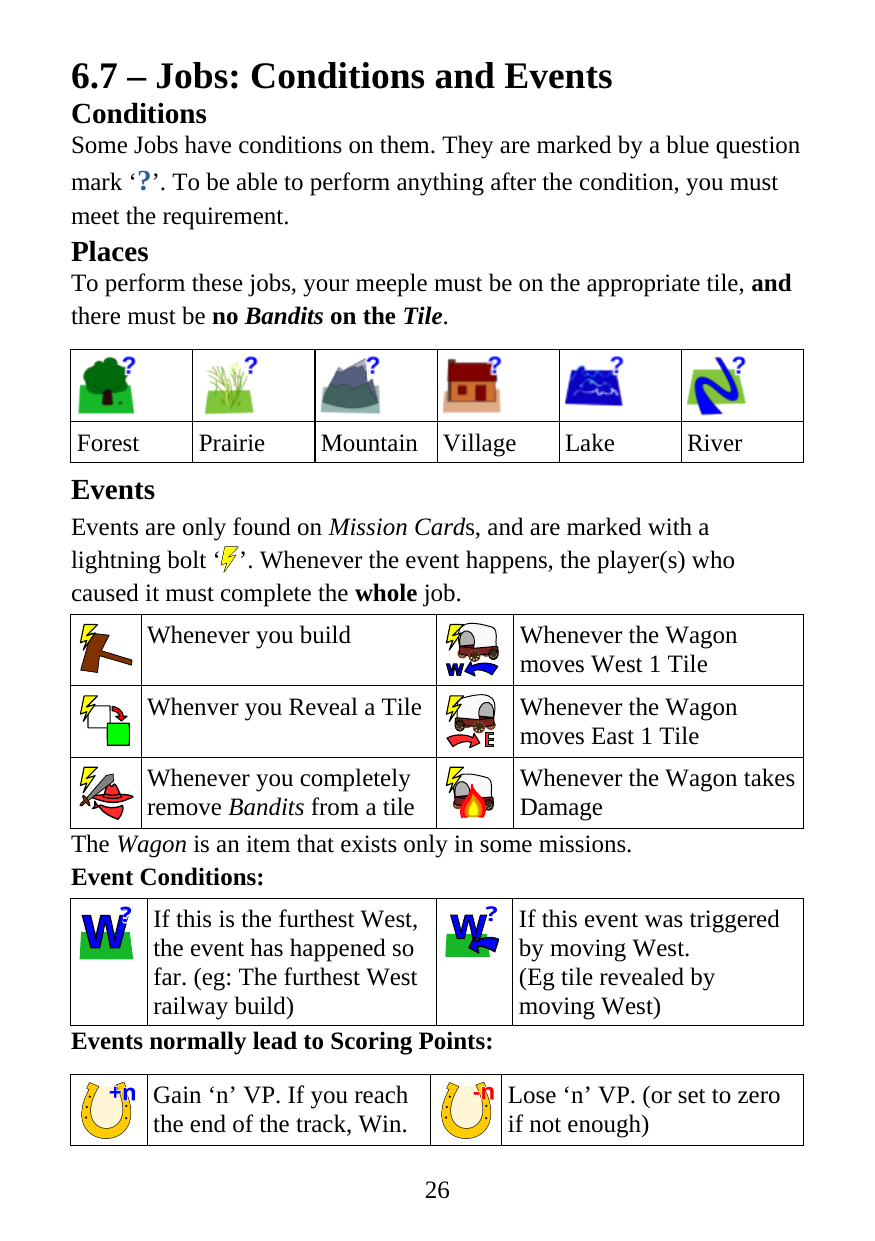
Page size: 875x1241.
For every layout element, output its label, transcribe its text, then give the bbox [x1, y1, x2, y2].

table_header [193, 350, 314, 421]
subtitle Events [71, 472, 803, 506]
table_header [437, 615, 513, 685]
table_cell [71, 686, 141, 757]
table_header Whenever you build [142, 615, 436, 685]
picture [198, 355, 259, 416]
table_cell Mountain [316, 422, 437, 462]
table_header [71, 899, 147, 1025]
picture [442, 355, 503, 415]
table_header If this is the furthest West, the event has happened so far. (eg: The furthest West railway build) [148, 899, 436, 1025]
table_header [71, 615, 141, 685]
table_header If this event was triggered by moving West. (Eg tile revealed by moving West) [513, 899, 803, 1025]
table_cell [437, 686, 513, 757]
text Event Conditions: [71, 862, 803, 891]
table_header [431, 1075, 501, 1145]
picture [436, 1080, 496, 1140]
subtitle Conditions [71, 96, 803, 130]
picture [686, 355, 747, 416]
subtitle Places [71, 234, 803, 268]
table_cell Prairie [193, 422, 314, 462]
text To perform these jobs, your meeple must be on the appropriate tile, and there must be no Bandits on the Tile. [71, 268, 803, 330]
table_cell Lake [560, 422, 681, 462]
text Some Jobs have conditions on them. They are marked by a blue question mark ‘?’. To be able to perform anything after the condition, you must meet the requirement. [71, 130, 803, 230]
text Events are only found on Mission Cards, and are marked with a lightning bolt ‘’. Whenever the event happens, the player(s) who caused it must complete the whole job. [71, 512, 803, 607]
table_cell Whenever the Wagon takes Damage [514, 758, 803, 828]
subtitle 6.7 – Jobs: Conditions and Events [71, 53, 803, 96]
table_header [71, 1075, 147, 1145]
table_header Gain ‘n’ VP. If you reach the end of the track, Win. [148, 1075, 430, 1145]
table_cell [71, 758, 141, 828]
table_header Whenever the Wagon moves West 1 Tile [514, 615, 803, 685]
table_cell Forest [71, 422, 192, 462]
table_header [71, 350, 192, 421]
text The Wagon is an item that exists only in some missions. [71, 829, 803, 858]
picture [320, 355, 381, 416]
picture [76, 1080, 136, 1140]
table_header [316, 350, 437, 421]
table_header Lose ‘n’ VP. (or set to zero if not enough) [502, 1075, 803, 1145]
table_header [682, 350, 803, 421]
table_cell Village [438, 422, 559, 462]
table_cell Whenever you completely remove Bandits from a tile [142, 758, 436, 828]
table_header [560, 350, 681, 421]
table_cell River [682, 422, 803, 462]
text Events normally lead to Scoring Points: [71, 1026, 803, 1055]
picture [76, 355, 137, 416]
table_cell [437, 758, 513, 828]
table_cell Whenver you Reveal a Tile [142, 686, 436, 757]
table_header [437, 899, 512, 1025]
table_cell Whenever the Wagon moves East 1 Tile [514, 686, 803, 757]
table_header [438, 350, 559, 421]
picture [564, 355, 625, 415]
